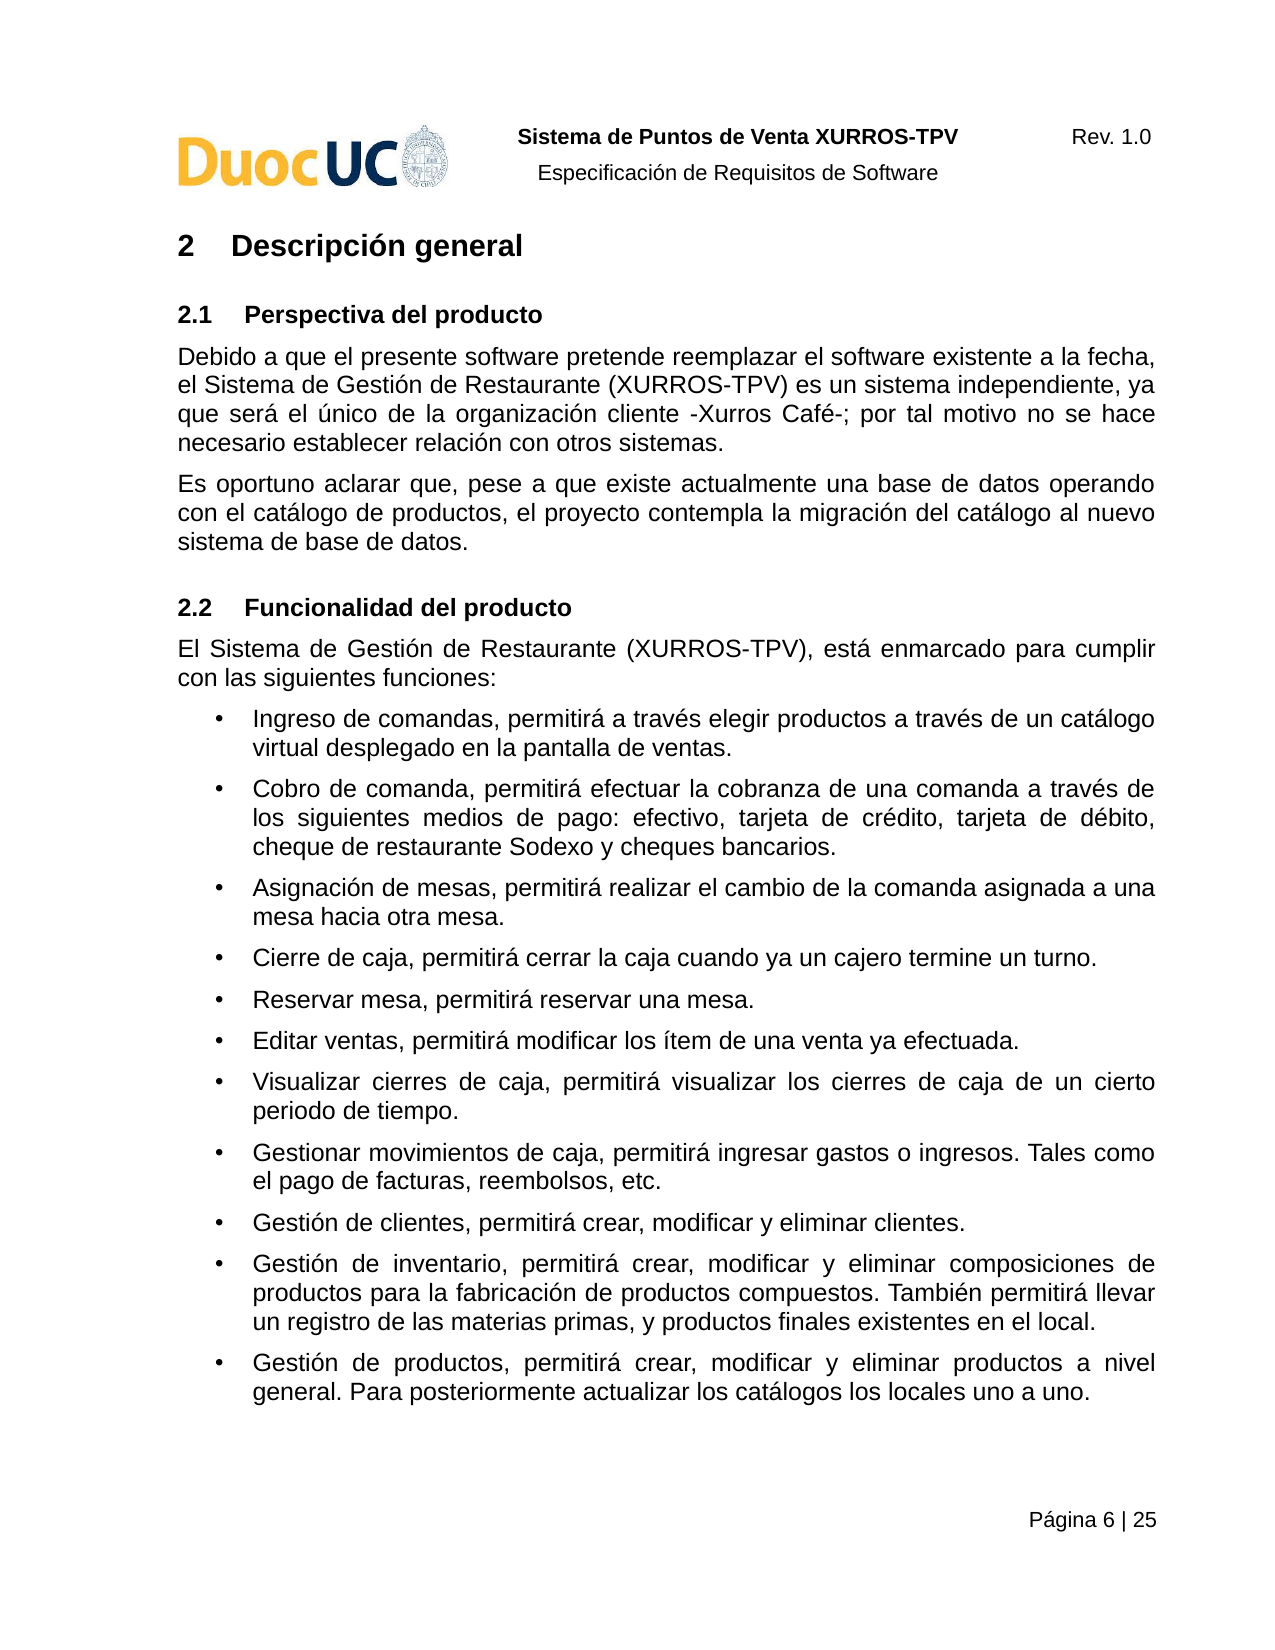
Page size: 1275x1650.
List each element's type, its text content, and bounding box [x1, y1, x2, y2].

list Visualizar cierres de caja, permitirá visualizar los cierres de caja de un cierto periodo de tiempo. [215, 1067, 1157, 1125]
picture [178, 125, 449, 187]
list Gestión de clientes, permitirá crear, modificar y eliminar clientes. [215, 1208, 1157, 1236]
list Gestionar movimientos de caja, permitirá ingresar gastos o ingresos. Tales como el pago de facturas, reembolsos, etc. [215, 1137, 1157, 1195]
subtitle Descripción general [177, 228, 1157, 263]
list Gestión de productos, permitirá crear, modificar y eliminar productos a nivel general. Para posteriormente actualizar los catálogos los locales uno a uno. [215, 1348, 1157, 1405]
subtitle Funcionalidad del producto [177, 593, 1157, 622]
text Debido a que el presente software pretende reemplazar el software existente a la fecha, el Sistema de Gestión de Restaurante (XURROS-TPV) es un sistema independiente, ya que será el único de la organización cliente -Xurros Café-; por tal motivo no se hace necesario establecer relación con otros sistemas. [177, 342, 1157, 457]
list Editar ventas, permitirá modificar los ítem de una venta ya efectuada. [215, 1026, 1157, 1055]
subtitle Perspectiva del producto [177, 301, 1157, 329]
text Es oportuno aclarar que, pese a que existe actualmente una base de datos operando con el catálogo de productos, el proyecto contempla la migración del catálogo al nuevo sistema de base de datos. [177, 469, 1157, 556]
text El Sistema de Gestión de Restaurante (XURROS-TPV), está enmarcado para cumplir con las siguientes funciones: [177, 634, 1157, 692]
list Asignación de mesas, permitirá realizar el cambio de la comanda asignada a una mesa hacia otra mesa. [215, 873, 1157, 931]
list Reservar mesa, permitirá reservar una mesa. [215, 985, 1157, 1013]
list Gestión de inventario, permitirá crear, modificar y eliminar composiciones de productos para la fabricación de productos compuestos. También permitirá llevar un registro de las materias primas, y productos finales existentes en el local. [215, 1249, 1157, 1335]
list Ingreso de comandas, permitirá a través elegir productos a través de un catálogo virtual desplegado en la pantalla de ventas. [215, 704, 1157, 762]
list Cierre de caja, permitirá cerrar la caja cuando ya un cajero termine un turno. [215, 943, 1157, 972]
list Cobro de comanda, permitirá efectuar la cobranza de una comanda a través de los siguientes medios de pago: efectivo, tarjeta de crédito, tarjeta de débito, cheque de restaurante Sodexo y cheques bancarios. [215, 774, 1157, 861]
